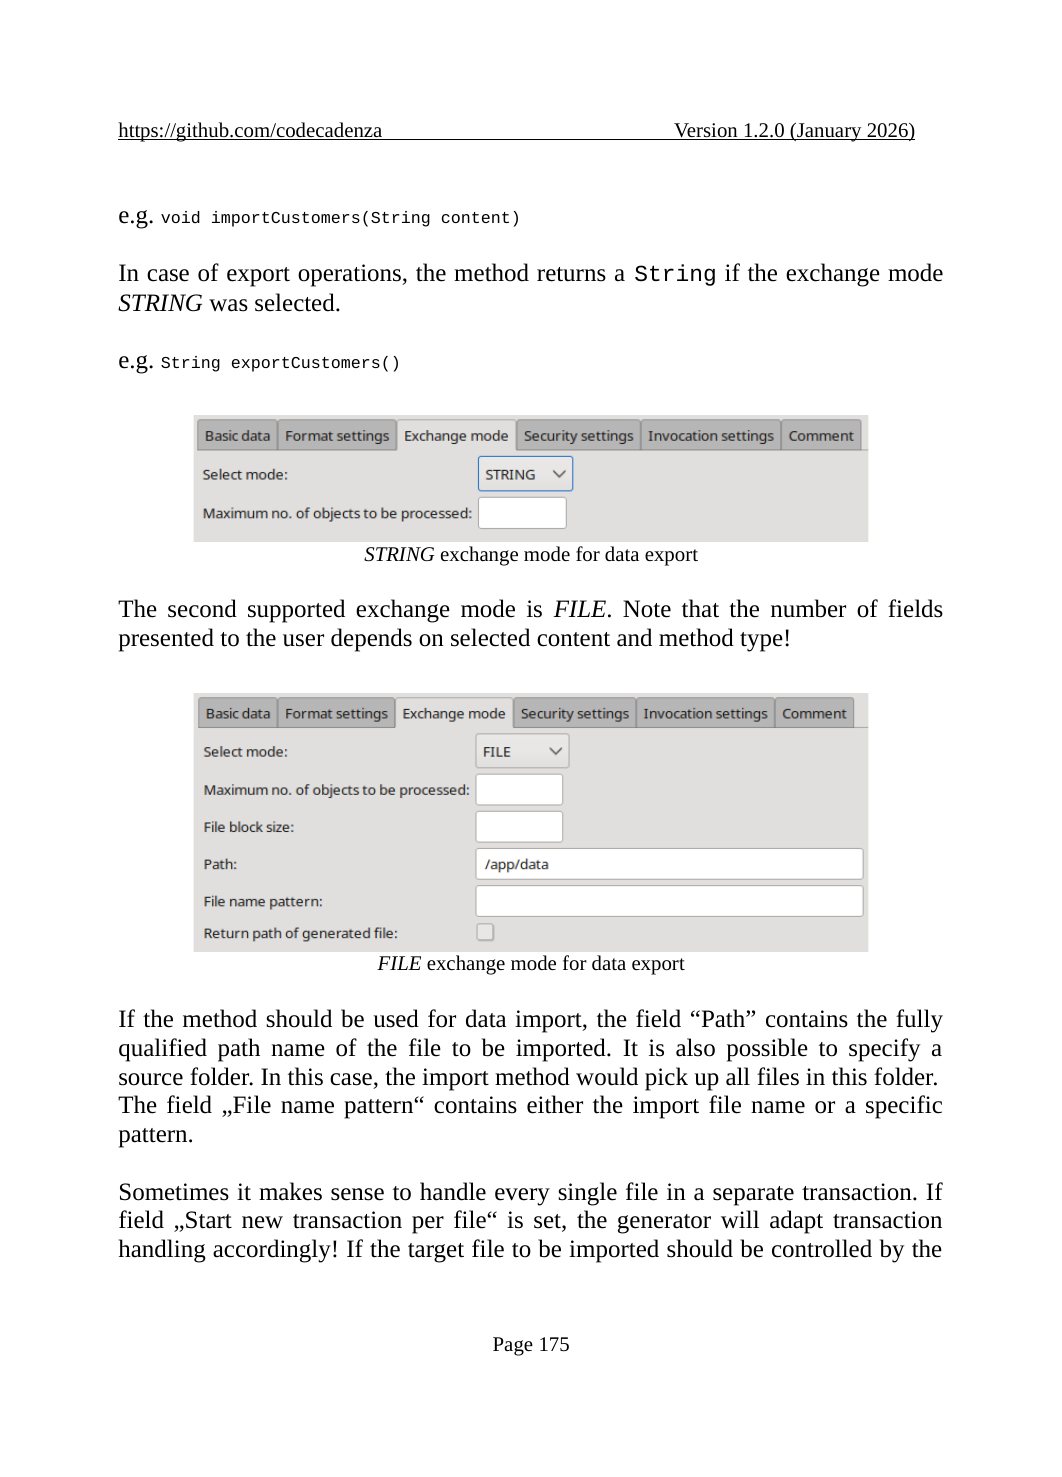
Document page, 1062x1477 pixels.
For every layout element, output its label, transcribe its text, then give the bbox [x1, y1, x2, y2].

text FILE exchange mode for data export [193, 952, 868, 975]
text If the method should be used for data import, the field “Path” contains the fully qualified path name of the file to be imported. It is also possible to specify a source folder. In this case, the import method would pick up all files in this folder. [118, 1004, 944, 1090]
picture [193, 693, 869, 952]
text e.g. String exportCustomers() [118, 346, 944, 374]
text STRING exchange mode for data export [193, 542, 868, 566]
text The second supported exchange mode is FILE. Note that the number of fields presented to the user depends on selected content and method type! [118, 594, 944, 652]
text In case of export operations, the method returns a String if the exchange mode STRING was selected. [118, 258, 944, 317]
text Sometimes it makes sense to handle every single file in a separate transaction. If field „Start new transaction per file“ is set, the generator will adapt transaction handling accordingly! If the target file to be imported should be controlled by the [118, 1177, 944, 1263]
text The field „File name pattern“ contains either the import file name or a specific pattern. [118, 1090, 944, 1148]
text e.g. void importCustomers(String content) [118, 200, 944, 229]
picture [193, 415, 869, 542]
